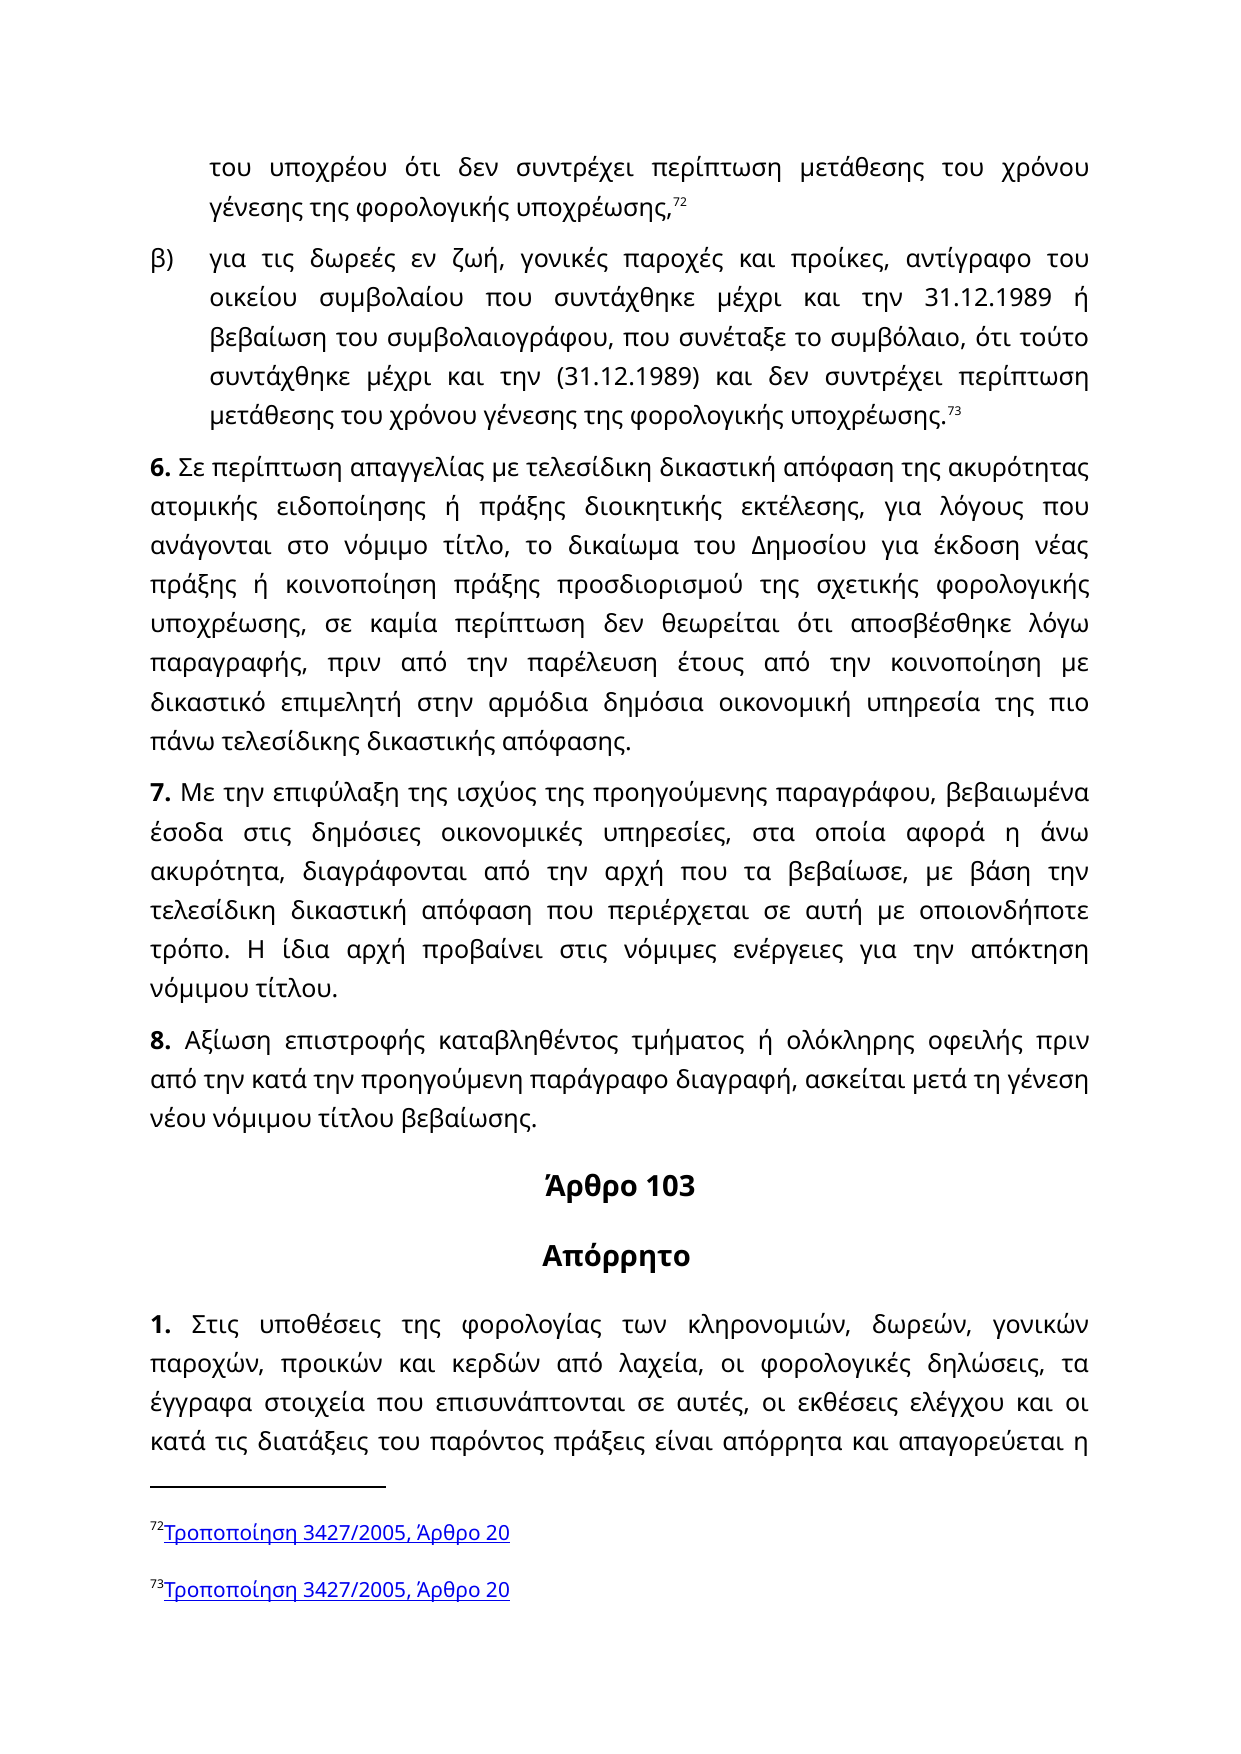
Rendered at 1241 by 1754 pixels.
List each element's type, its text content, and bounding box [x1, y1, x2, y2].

list του υποχρέου ότι δεν συντρέχει περίπτωση μετάθεσης του χρόνου γένεσης της φορολογικής υποχρέωσης, [150, 150, 1090, 223]
subtitle Άρθρο 103 [150, 1165, 1090, 1205]
list β) για τις δωρεές εν ζωή, γονικές παροχές και προίκες, αντίγραφο του οικείου συμβολαίου που συντάχθηκε μέχρι και την 31.12.1989 ή βεβαίωση του συμβολαιογράφου, που συνέταξε το συμβόλαιο, ότι τούτο συντάχθηκε μέχρι και την (31.12.1989) και δεν συντρέχει περίπτωση μετάθεσης του χρόνου γένεσης της φορολογικής υποχρέωσης. [150, 241, 1090, 432]
text Τροποποίηση 3427/2005, Άρθρο 20 [150, 1576, 1090, 1604]
text 8. Αξίωση επιστροφής καταβληθέντος τμήματος ή ολόκληρης οφειλής πριν από την κατά την προηγούμενη παράγραφο διαγραφή, ασκείται μετά τη γένεση νέου νόμιμου τίτλου βεβαίωσης. [150, 1022, 1090, 1135]
subtitle Απόρρητο [150, 1236, 1090, 1275]
text 1. Στις υποθέσεις της φορολογίας των κληρονομιών, δωρεών, γονικών παροχών, προικών και κερδών από λαχεία, οι φορολογικές δηλώσεις, τα έγγραφα στοιχεία που επισυνάπτονται σε αυτές, οι εκθέσεις ελέγχου και οι κατά τις διατάξεις του παρόντος πράξεις είναι απόρρητα και απαγορεύεται η [150, 1306, 1090, 1458]
text 6. Σε περίπτωση απαγγελίας με τελεσίδικη δικαστική απόφαση της ακυρότητας ατομικής ειδοποίησης ή πράξης διοικητικής εκτέλεσης, για λόγους που ανάγονται στο νόμιμο τίτλο, το δικαίωμα του Δημοσίου για έκδοση νέας πράξης ή κοινοποίηση πράξης προσδιορισμού της σχετικής φορολογικής υποχρέωσης, σε καμία περίπτωση δεν θεωρείται ότι αποσβέσθηκε λόγω παραγραφής, πριν από την παρέλευση έτους από την κοινοποίηση με δικαστικό επιμελητή στην αρμόδια δημόσια οικονομική υπηρεσία της πιο πάνω τελεσίδικης δικαστικής απόφασης. [150, 449, 1090, 757]
text Τροποποίηση 3427/2005, Άρθρο 20 [150, 1518, 1090, 1546]
text 7. Με την επιφύλαξη της ισχύος της προηγούμενης παραγράφου, βεβαιωμένα έσοδα στις δημόσιες οικονομικές υπηρεσίες, στα οποία αφορά η άνω ακυρότητα, διαγράφονται από την αρχή που τα βεβαίωσε, με βάση την τελεσίδικη δικαστική απόφαση που περιέρχεται σε αυτή με οποιονδήποτε τρόπο. Η ίδια αρχή προβαίνει στις νόμιμες ενέργειες για την απόκτηση νόμιμου τίτλου. [150, 775, 1090, 1005]
